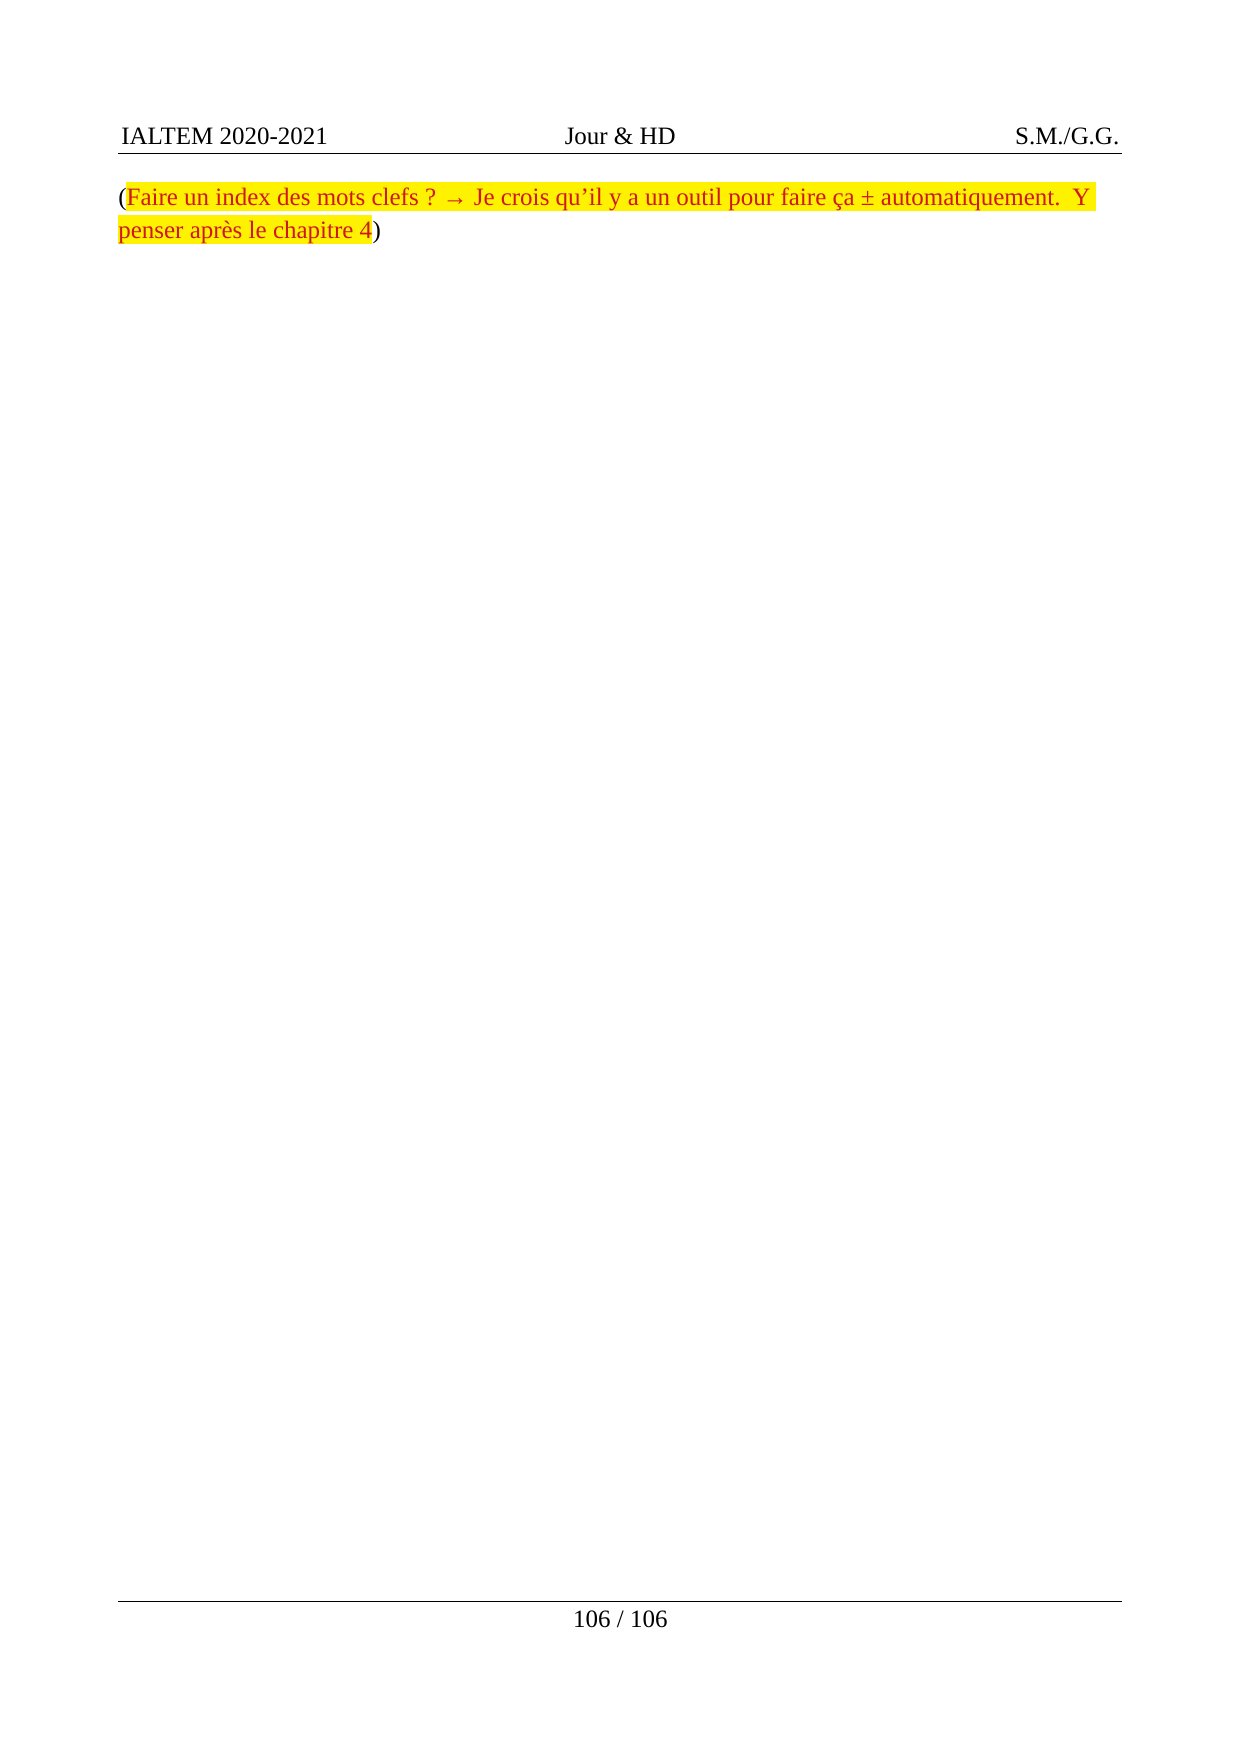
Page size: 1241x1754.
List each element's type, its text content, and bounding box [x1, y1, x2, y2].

text (Faire un index des mots clefs ? → Je crois qu’il y a un outil pour faire ça ± automatiquement. Y penser après le chapitre 4) [118, 182, 1122, 244]
